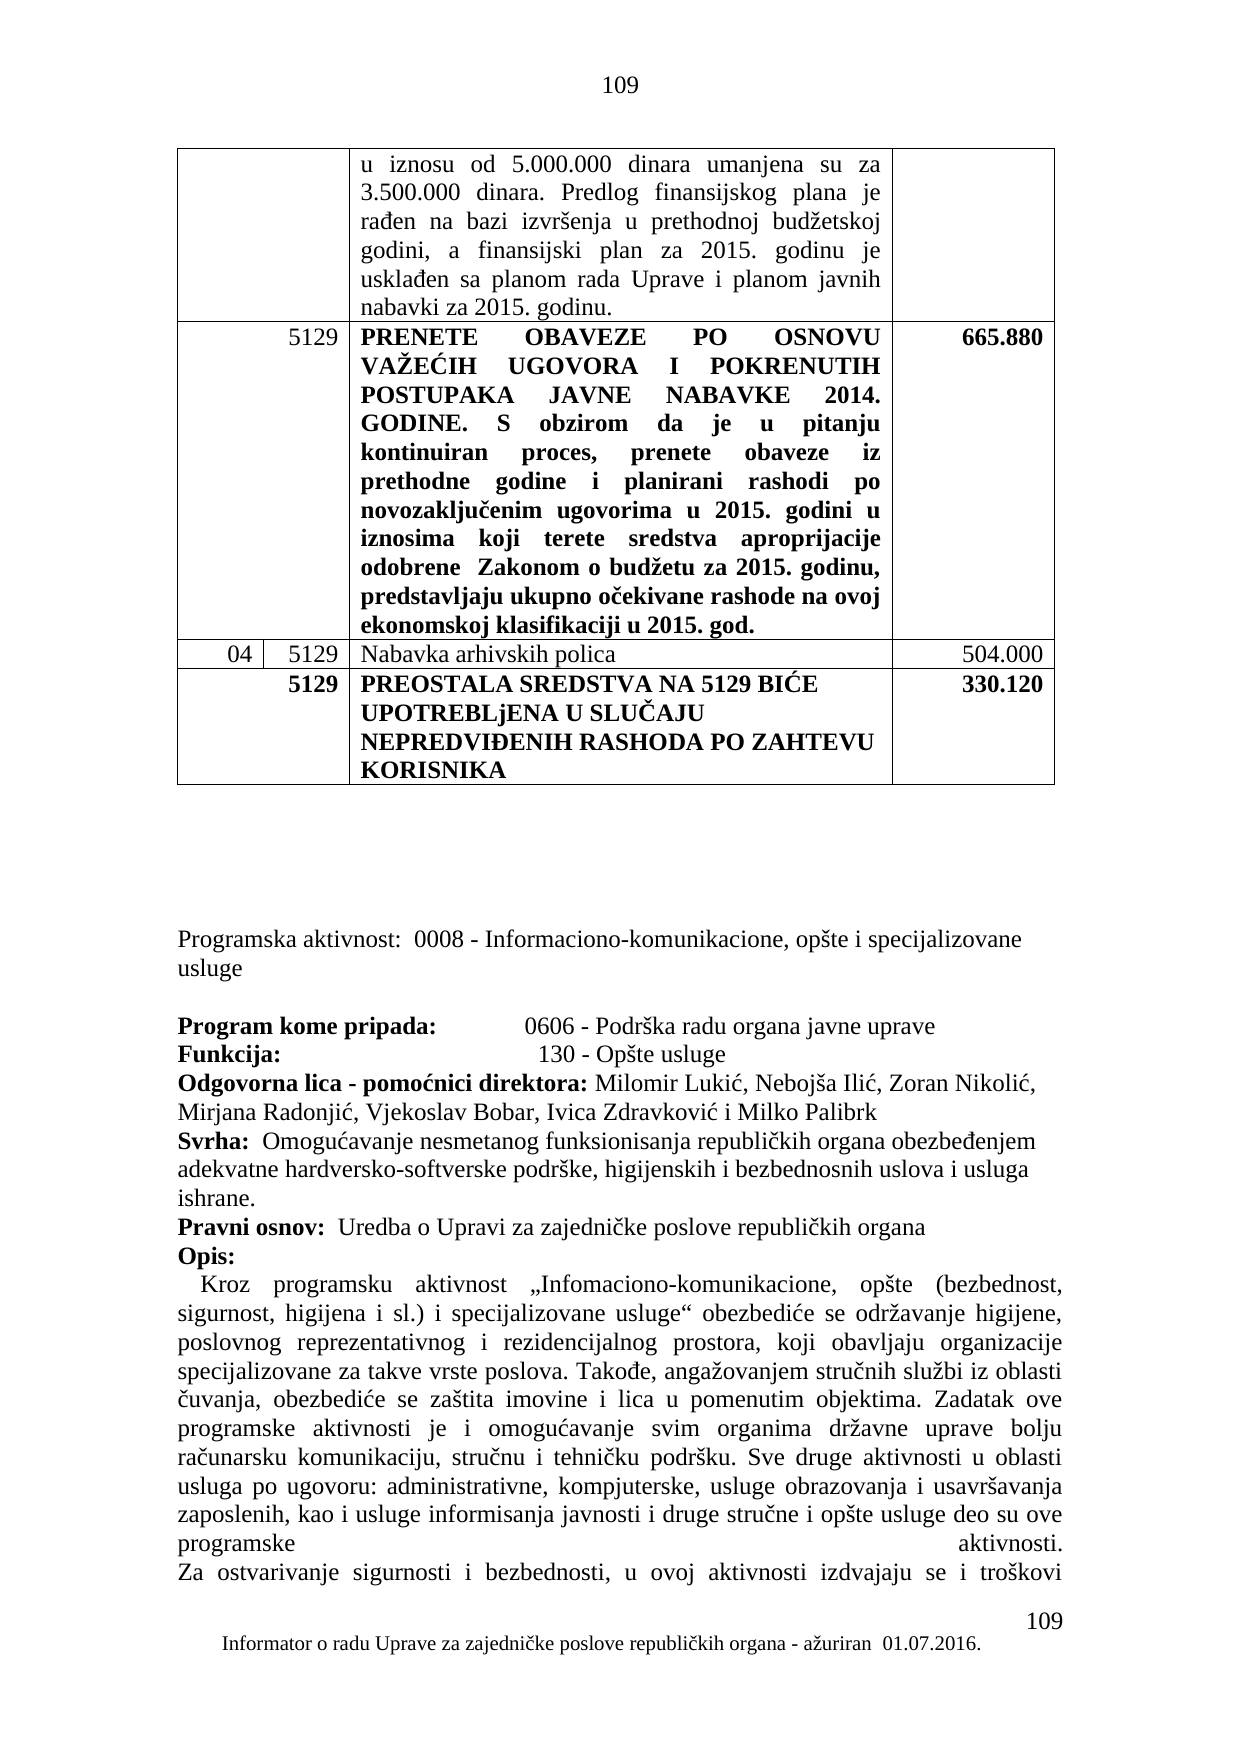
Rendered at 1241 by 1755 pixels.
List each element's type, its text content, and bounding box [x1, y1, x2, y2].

text Opis: [177, 1241, 1063, 1269]
table_cell [178, 149, 349, 321]
text Program kome pripada: 0606 - Podrška radu organa javne uprave Funkcija: 130 - Opšte usluge Odgovorna lica - pomoćnici direktora: Milomir Lukić, Nebojša Ilić, Zoran Nikolić, Mirjana Radonjić, Vjekoslav Bobar, Ivica Zdravković i Milko Palibrk Svrha: Omogućavanje nesmetanog funksionisanja republičkih organa obezbeđenjem adekvatne hardversko-softverske podrške, higijenskih i bezbednosnih uslova i usluga ishrane. Pravni osnov: Uredba o Upravi za zajedničke poslove republičkih organa [177, 982, 1063, 1241]
table_cell PREOSTALA SREDSTVA NA 5129 BIĆE UPOTREBLjENA U SLUČAJU NEPREDVIĐENIH RASHODA PO ZAHTEVU KORISNIKA [350, 669, 892, 784]
table_cell 5129 [264, 640, 349, 668]
text Programska aktivnost: 0008 - Informaciono-komunikacione, opšte i specijalizovane usluge [177, 924, 1063, 982]
table_cell [893, 149, 1054, 321]
text Kroz programsku aktivnost „Infomaciono-komunikacione, opšte (bezbednost, sigurnost, higijena i sl.) i specijalizovane usluge“ obezbediće se održavanje higijene, poslovnog reprezentativnog i rezidencijalnog prostora, koji obavlјaju organizacije specijalizovane za takve vrste poslova. Takođe, angažovanjem stručnih službi iz oblasti čuvanja, obezbediće se zaštita imovine i lica u pomenutim objektima. Zadatak ove programske aktivnosti je i omogućavanje svim organima državne uprave bolјu računarsku komunikaciju, stručnu i tehničku podršku. Sve druge aktivnosti u oblasti usluga po ugovoru: administrativne, kompjuterske, usluge obrazovanja i usavršavanja zaposlenih, kao i usluge informisanja javnosti i druge stručne i opšte usluge deo su ove programske aktivnosti. Za ostvarivanje sigurnosti i bezbednosti, u ovoj aktivnosti izdvajaju se i troškovi [177, 1269, 1063, 1586]
table_cell 330.120 [893, 669, 1054, 784]
table_cell 665.880 [893, 322, 1054, 638]
table_cell 5129 [178, 669, 349, 784]
table_cell Nabavka arhivskih polica [350, 640, 892, 668]
table_cell PRENETE OBAVEZE PO OSNOVU VAŽEĆIH UGOVORA I POKRENUTIH POSTUPAKA JAVNE NABAVKE 2014. GODINE. S obzirom da je u pitanju kontinuiran proces, prenete obaveze iz prethodne godine i planirani rashodi po novozaklјučenim ugovorima u 2015. godini u iznosima koji terete sredstva aproprijacije odobrene Zakonom o budžetu za 2015. godinu, predstavlјaju ukupno očekivane rashode na ovoj ekonomskoj klasifikaciji u 2015. god. [350, 322, 892, 638]
table_cell 04 [178, 640, 263, 668]
table_cell u iznosu od 5.000.000 dinara umanjena su za 3.500.000 dinara. Predlog finansijskog plana je rađen na bazi izvršenja u prethodnoj budžetskoj godini, a finansijski plan za 2015. godinu je usklađen sa planom rada Uprave i planom javnih nabavki za 2015. godinu. [350, 149, 892, 321]
table_cell 5129 [178, 322, 349, 638]
table_cell 504.000 [893, 640, 1054, 668]
